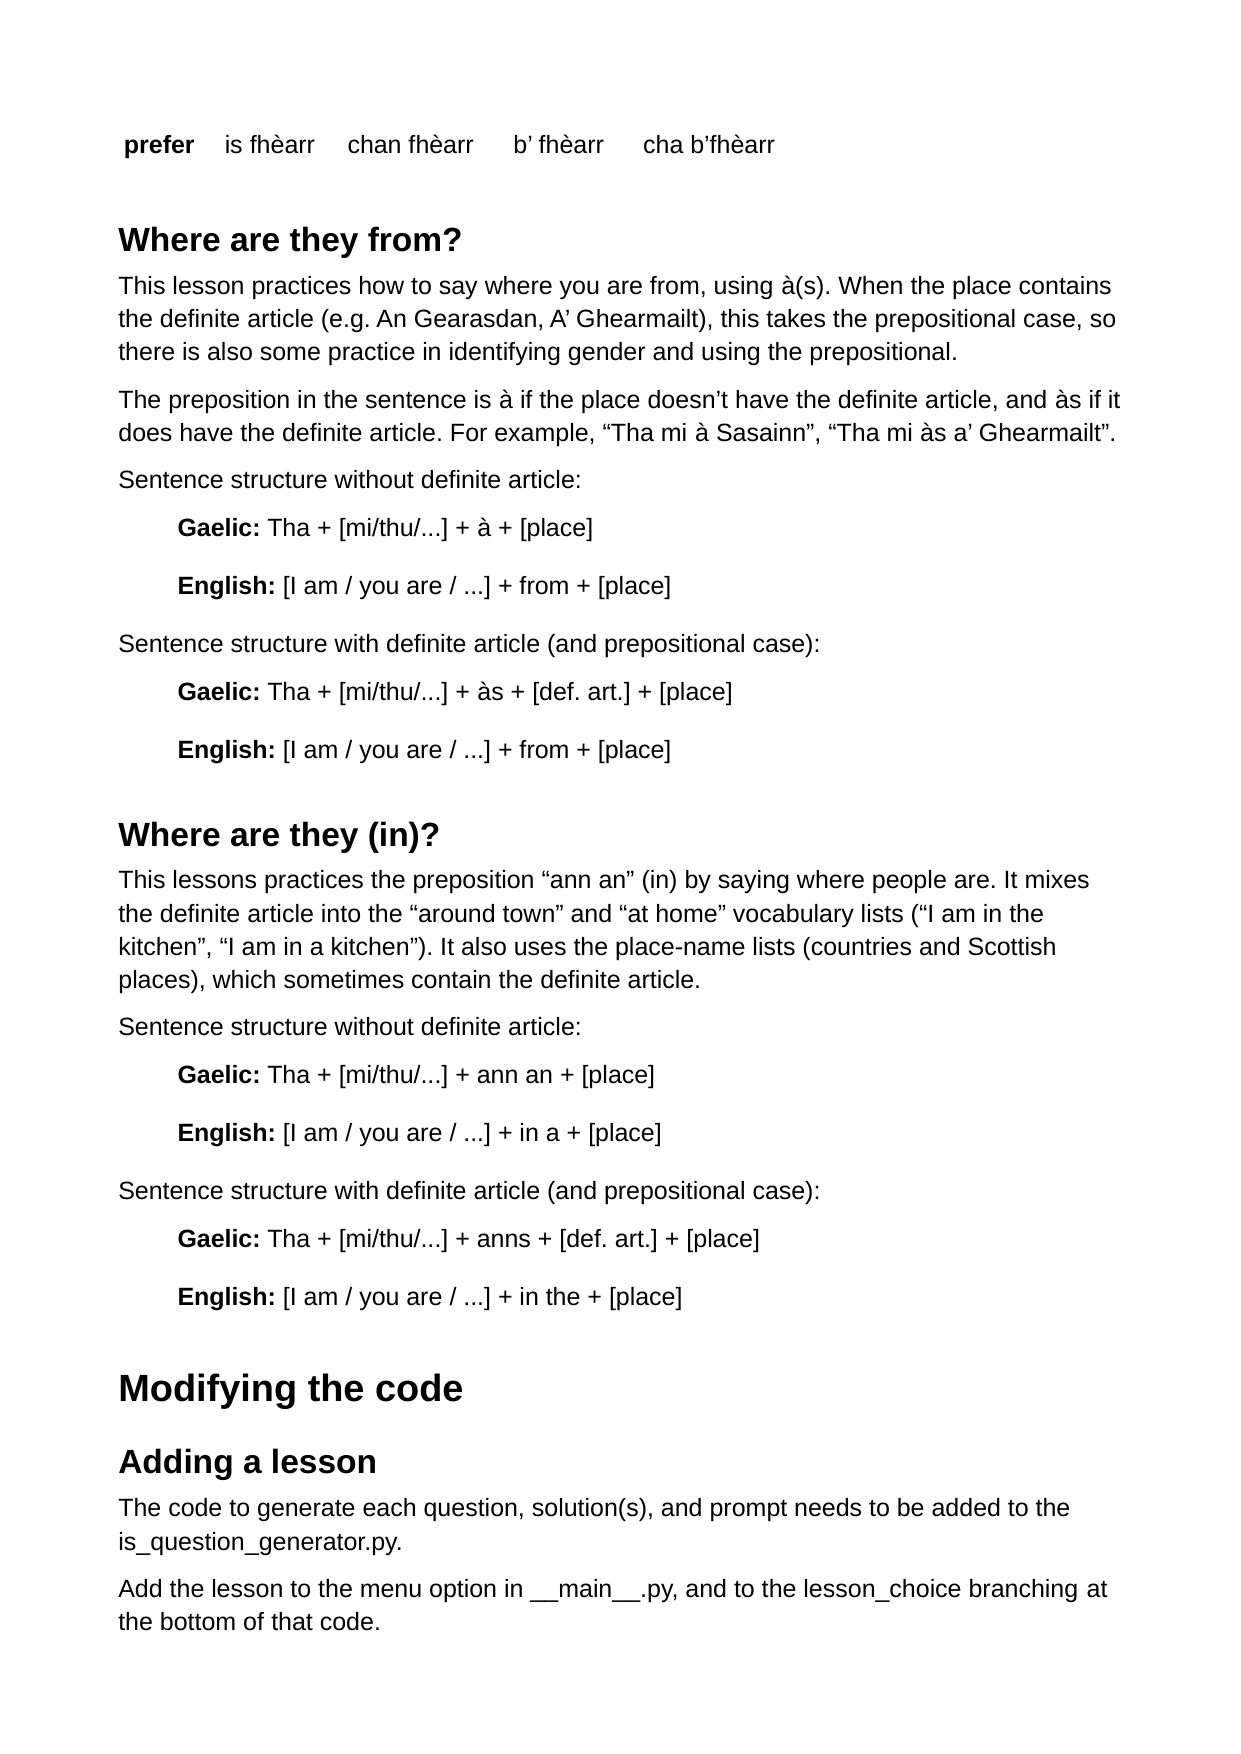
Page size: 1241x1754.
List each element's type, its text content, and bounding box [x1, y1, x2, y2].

text English: [I am / you are / ...] + in a + [place] [177, 1118, 1063, 1147]
subtitle Adding a lesson [118, 1442, 1122, 1481]
text This lessons practices the preposition “ann an” (in) by saying where people are. It mixes the definite article into the “around town” and “at home” vocabulary lists (“I am in the kitchen”, “I am in a kitchen”). It also uses the place-name lists (countries and Scottish places), which sometimes contain the definite article. [118, 866, 1122, 993]
table_cell is fhèarr [213, 118, 335, 170]
text Sentence structure without definite article: [118, 1012, 1122, 1041]
text English: [I am / you are / ...] + from + [place] [177, 571, 1063, 600]
text Add the lesson to the menu option in __main__.py, and to the lesson_choice branching at the bottom of that code. [118, 1574, 1122, 1636]
text Gaelic: Tha + [mi/thu/...] + ann an + [place] [177, 1060, 1063, 1088]
subtitle Where are they from? [118, 220, 1122, 259]
table_cell chan fhèarr [335, 118, 501, 170]
table_cell b’ fhèarr [501, 118, 631, 170]
text The preposition in the sentence is à if the place doesn’t have the definite article, and às if it does have the definite article. For example, “Tha mi à Sasainn”, “Tha mi às a’ Ghearmailt”. [118, 385, 1122, 447]
text Sentence structure with definite article (and prepositional case): [118, 1176, 1122, 1205]
text Gaelic: Tha + [mi/thu/...] + à + [place] [177, 513, 1063, 542]
text Gaelic: Tha + [mi/thu/...] + anns + [def. art.] + [place] [177, 1224, 1063, 1253]
text English: [I am / you are / ...] + in the + [place] [177, 1282, 1063, 1311]
text Sentence structure with definite article (and prepositional case): [118, 629, 1122, 658]
subtitle Where are they (in)? [118, 814, 1122, 853]
text Sentence structure without definite article: [118, 465, 1122, 494]
subtitle Modifying the code [118, 1365, 1122, 1409]
text Gaelic: Tha + [mi/thu/...] + às + [def. art.] + [place] [177, 677, 1063, 706]
text English: [I am / you are / ...] + from + [place] [177, 735, 1063, 764]
table_cell cha b’fhèarr [631, 118, 797, 170]
table_cell prefer [112, 118, 213, 170]
text The code to generate each question, solution(s), and prompt needs to be added to the is_question_generator.py. [118, 1493, 1122, 1555]
text This lesson practices how to say where you are from, using à(s). When the place contains the definite article (e.g. An Gearasdan, A’ Ghearmailt), this takes the prepositional case, so there is also some practice in identifying gender and using the prepositional. [118, 271, 1122, 366]
